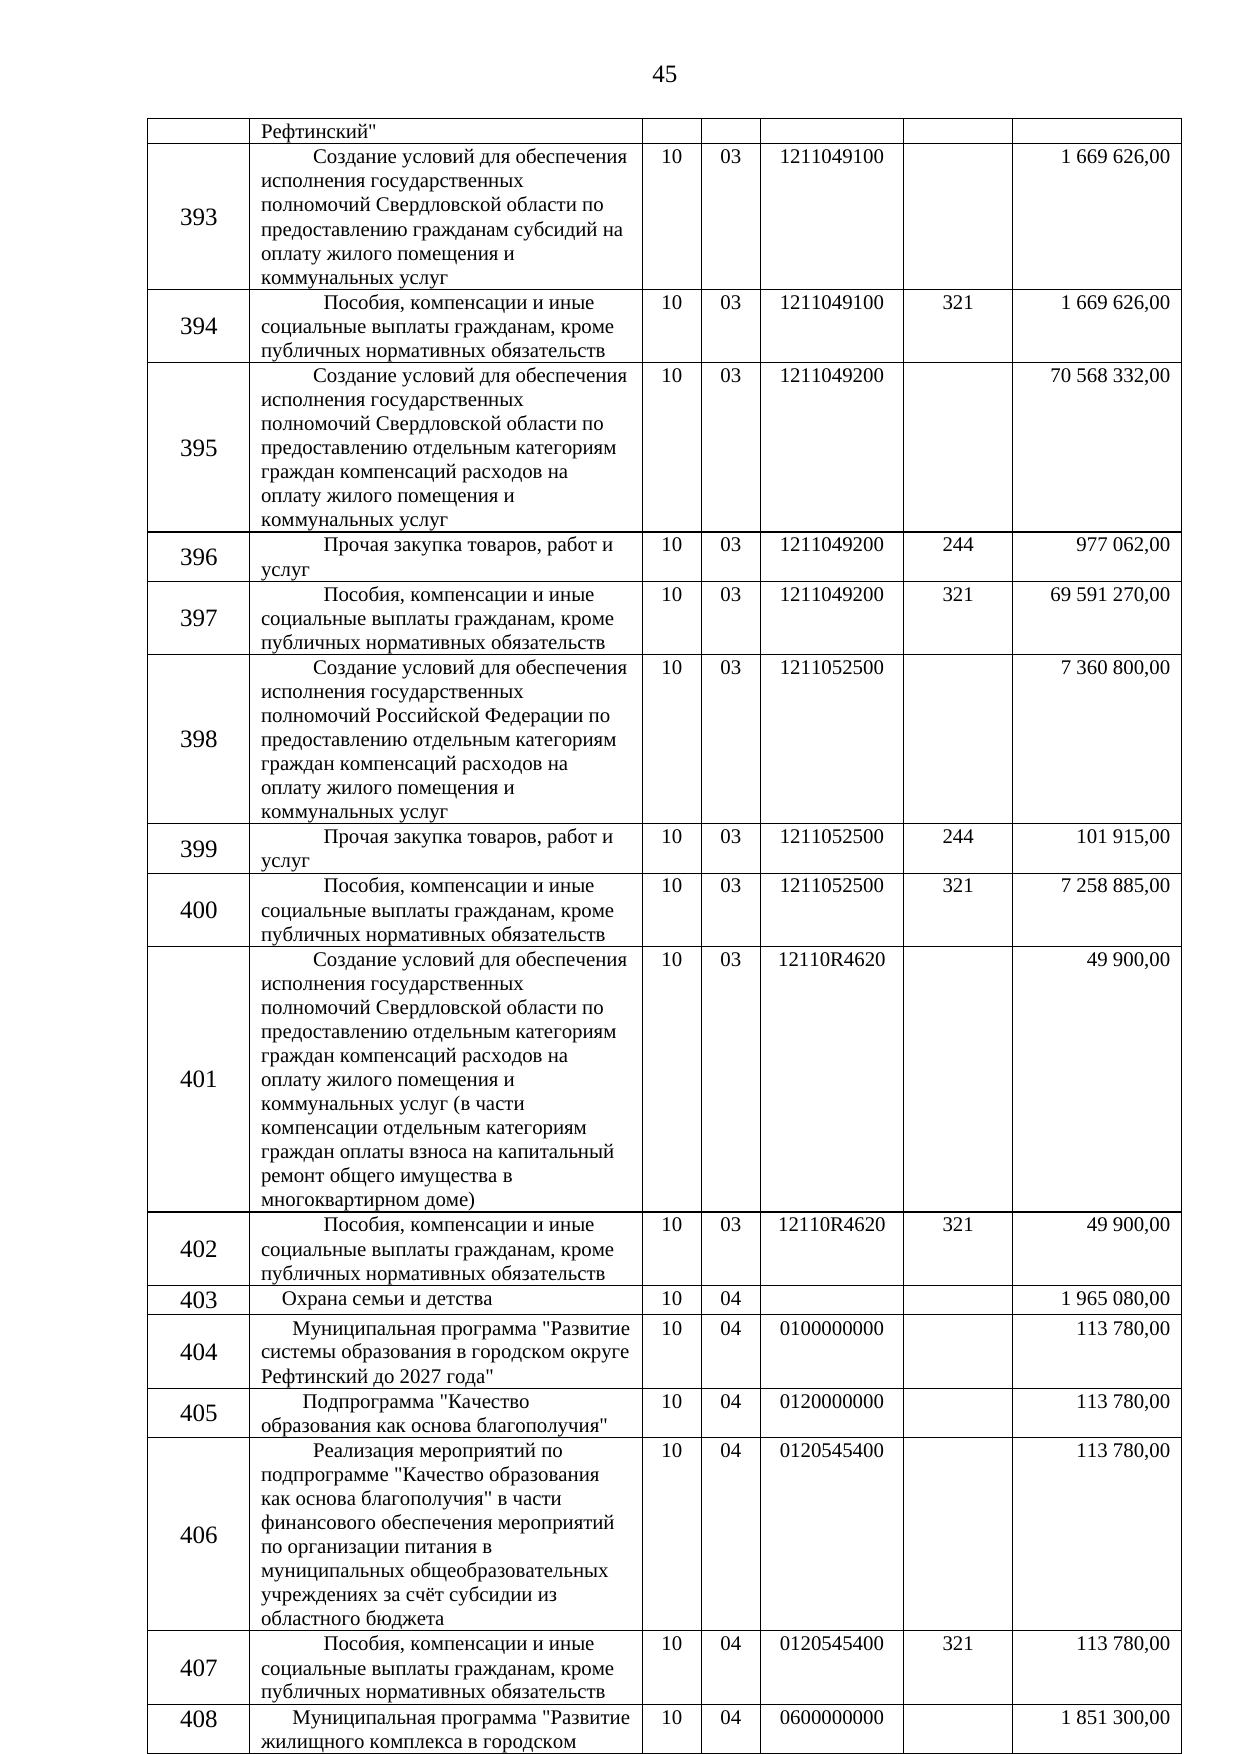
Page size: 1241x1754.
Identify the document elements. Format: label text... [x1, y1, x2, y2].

table_cell Реализация мероприятий по подпрограмме "Качество образования как основа благополучия" в части финансового обеспечения мероприятий по организации питания в муниципальных общеобразовательных учреждениях за счёт субсидии из областного бюджета [250, 1438, 642, 1630]
table_cell 10 [643, 144, 701, 289]
table_cell [904, 1315, 1012, 1388]
table_cell 04 [702, 1631, 760, 1703]
table_cell Создание условий для обеспечения исполнения государственных полномочий Свердловской области по предоставлению гражданам субсидий на оплату жилого помещения и коммунальных услуг [250, 144, 642, 289]
table_cell 7 258 885,00 [1013, 874, 1181, 946]
table_cell 404 [148, 1315, 249, 1388]
table_cell Создание условий для обеспечения исполнения государственных полномочий Свердловской области по предоставлению отдельным категориям граждан компенсаций расходов на оплату жилого помещения и коммунальных услуг (в части компенсации отдельным категориям граждан оплаты взноса на капитальный ремонт общего имущества в многоквартирном доме) [250, 947, 642, 1211]
table_cell 1211049200 [761, 582, 903, 654]
table_cell Пособия, компенсации и иные социальные выплаты гражданам, кроме публичных нормативных обязательств [250, 1631, 642, 1703]
table_cell 398 [148, 655, 249, 823]
table_cell 10 [643, 363, 701, 531]
table_cell Пособия, компенсации и иные социальные выплаты гражданам, кроме публичных нормативных обязательств [250, 582, 642, 654]
table_cell Подпрограмма "Качество образования как основа благополучия" [250, 1389, 642, 1437]
table_cell Прочая закупка товаров, работ и услуг [250, 533, 642, 581]
table_cell [904, 144, 1012, 289]
table_cell 03 [702, 144, 760, 289]
table_cell 113 780,00 [1013, 1315, 1181, 1388]
table_cell 403 [148, 1286, 249, 1314]
table_cell 10 [643, 874, 701, 946]
table_cell 1211052500 [761, 655, 903, 823]
table_cell Охрана семьи и детства [250, 1286, 642, 1314]
table_cell 7 360 800,00 [1013, 655, 1181, 823]
table_cell 03 [702, 824, 760, 872]
table_cell 10 [643, 824, 701, 872]
table_cell 10 [643, 290, 701, 362]
table_cell [702, 119, 760, 143]
table_cell 49 900,00 [1013, 947, 1181, 1211]
table_cell 10 [643, 1389, 701, 1437]
table_cell 400 [148, 874, 249, 946]
table_cell 399 [148, 824, 249, 872]
table_cell 101 915,00 [1013, 824, 1181, 872]
table_cell 401 [148, 947, 249, 1211]
table_cell [904, 655, 1012, 823]
table_cell 113 780,00 [1013, 1438, 1181, 1630]
table_cell 10 [643, 1438, 701, 1630]
table_cell 03 [702, 874, 760, 946]
table_cell 395 [148, 363, 249, 531]
table_cell 10 [643, 533, 701, 581]
table_cell 12110R4620 [761, 1213, 903, 1284]
table_cell 12110R4620 [761, 947, 903, 1211]
table_cell 1211049100 [761, 290, 903, 362]
table_cell 0600000000 [761, 1705, 903, 1753]
table_cell [761, 119, 903, 143]
table_cell 113 780,00 [1013, 1389, 1181, 1437]
table_cell 977 062,00 [1013, 533, 1181, 581]
table_cell 0120000000 [761, 1389, 903, 1437]
table_cell Пособия, компенсации и иные социальные выплаты гражданам, кроме публичных нормативных обязательств [250, 290, 642, 362]
table_cell 70 568 332,00 [1013, 363, 1181, 531]
table_cell 321 [904, 874, 1012, 946]
table_cell Муниципальная программа "Развитие жилищного комплекса в городском [250, 1705, 642, 1753]
table_cell [904, 1389, 1012, 1437]
table_cell 0120545400 [761, 1438, 903, 1630]
table_cell 04 [702, 1286, 760, 1314]
table_cell 69 591 270,00 [1013, 582, 1181, 654]
table_cell 397 [148, 582, 249, 654]
table_cell [761, 1286, 903, 1314]
table_cell 244 [904, 824, 1012, 872]
table_cell 407 [148, 1631, 249, 1703]
table_cell 1 851 300,00 [1013, 1705, 1181, 1753]
table_cell 1211049200 [761, 363, 903, 531]
table_cell 04 [702, 1389, 760, 1437]
table_cell 10 [643, 1286, 701, 1314]
table_cell 49 900,00 [1013, 1213, 1181, 1284]
table_cell [904, 1438, 1012, 1630]
table_cell 1 965 080,00 [1013, 1286, 1181, 1314]
table_cell 393 [148, 144, 249, 289]
table_cell 1211049100 [761, 144, 903, 289]
table_cell 04 [702, 1705, 760, 1753]
table_cell 402 [148, 1213, 249, 1284]
table_cell 1 669 626,00 [1013, 144, 1181, 289]
table_cell 406 [148, 1438, 249, 1630]
table_cell Создание условий для обеспечения исполнения государственных полномочий Свердловской области по предоставлению отдельным категориям граждан компенсаций расходов на оплату жилого помещения и коммунальных услуг [250, 363, 642, 531]
table_cell [643, 119, 701, 143]
table_cell 03 [702, 533, 760, 581]
table_cell 0120545400 [761, 1631, 903, 1703]
table_cell Рефтинский" [250, 119, 642, 143]
table_cell Прочая закупка товаров, работ и услуг [250, 824, 642, 872]
table_cell 1211052500 [761, 874, 903, 946]
table_cell 0100000000 [761, 1315, 903, 1388]
table_cell 321 [904, 582, 1012, 654]
table_cell 10 [643, 1213, 701, 1284]
table_cell 10 [643, 1315, 701, 1388]
table_cell 04 [702, 1315, 760, 1388]
table_cell Создание условий для обеспечения исполнения государственных полномочий Российской Федерации по предоставлению отдельным категориям граждан компенсаций расходов на оплату жилого помещения и коммунальных услуг [250, 655, 642, 823]
table_cell 408 [148, 1705, 249, 1753]
table_cell 321 [904, 290, 1012, 362]
table_cell [1013, 119, 1181, 143]
table_cell 03 [702, 655, 760, 823]
table_cell 10 [643, 655, 701, 823]
table_cell 244 [904, 533, 1012, 581]
table_cell 03 [702, 363, 760, 531]
table_cell [904, 1286, 1012, 1314]
table_cell Пособия, компенсации и иные социальные выплаты гражданам, кроме публичных нормативных обязательств [250, 874, 642, 946]
table_cell [904, 363, 1012, 531]
table_cell 03 [702, 1213, 760, 1284]
table_cell 396 [148, 533, 249, 581]
table_cell 04 [702, 1438, 760, 1630]
table_cell [904, 119, 1012, 143]
table_cell 10 [643, 1631, 701, 1703]
table_cell [148, 119, 249, 143]
table_cell 1 669 626,00 [1013, 290, 1181, 362]
table_cell 03 [702, 947, 760, 1211]
table_cell 321 [904, 1631, 1012, 1703]
table_cell 10 [643, 1705, 701, 1753]
table_cell Пособия, компенсации и иные социальные выплаты гражданам, кроме публичных нормативных обязательств [250, 1213, 642, 1284]
table_cell 03 [702, 582, 760, 654]
table_cell 10 [643, 582, 701, 654]
table_cell 113 780,00 [1013, 1631, 1181, 1703]
table_cell 10 [643, 947, 701, 1211]
table_cell 321 [904, 1213, 1012, 1284]
table_cell 405 [148, 1389, 249, 1437]
table_cell 1211049200 [761, 533, 903, 581]
table_cell [904, 947, 1012, 1211]
table_cell Муниципальная программа "Развитие системы образования в городском округе Рефтинский до 2027 года" [250, 1315, 642, 1388]
table_cell 03 [702, 290, 760, 362]
table_cell 394 [148, 290, 249, 362]
table_cell 1211052500 [761, 824, 903, 872]
table_cell [904, 1705, 1012, 1753]
